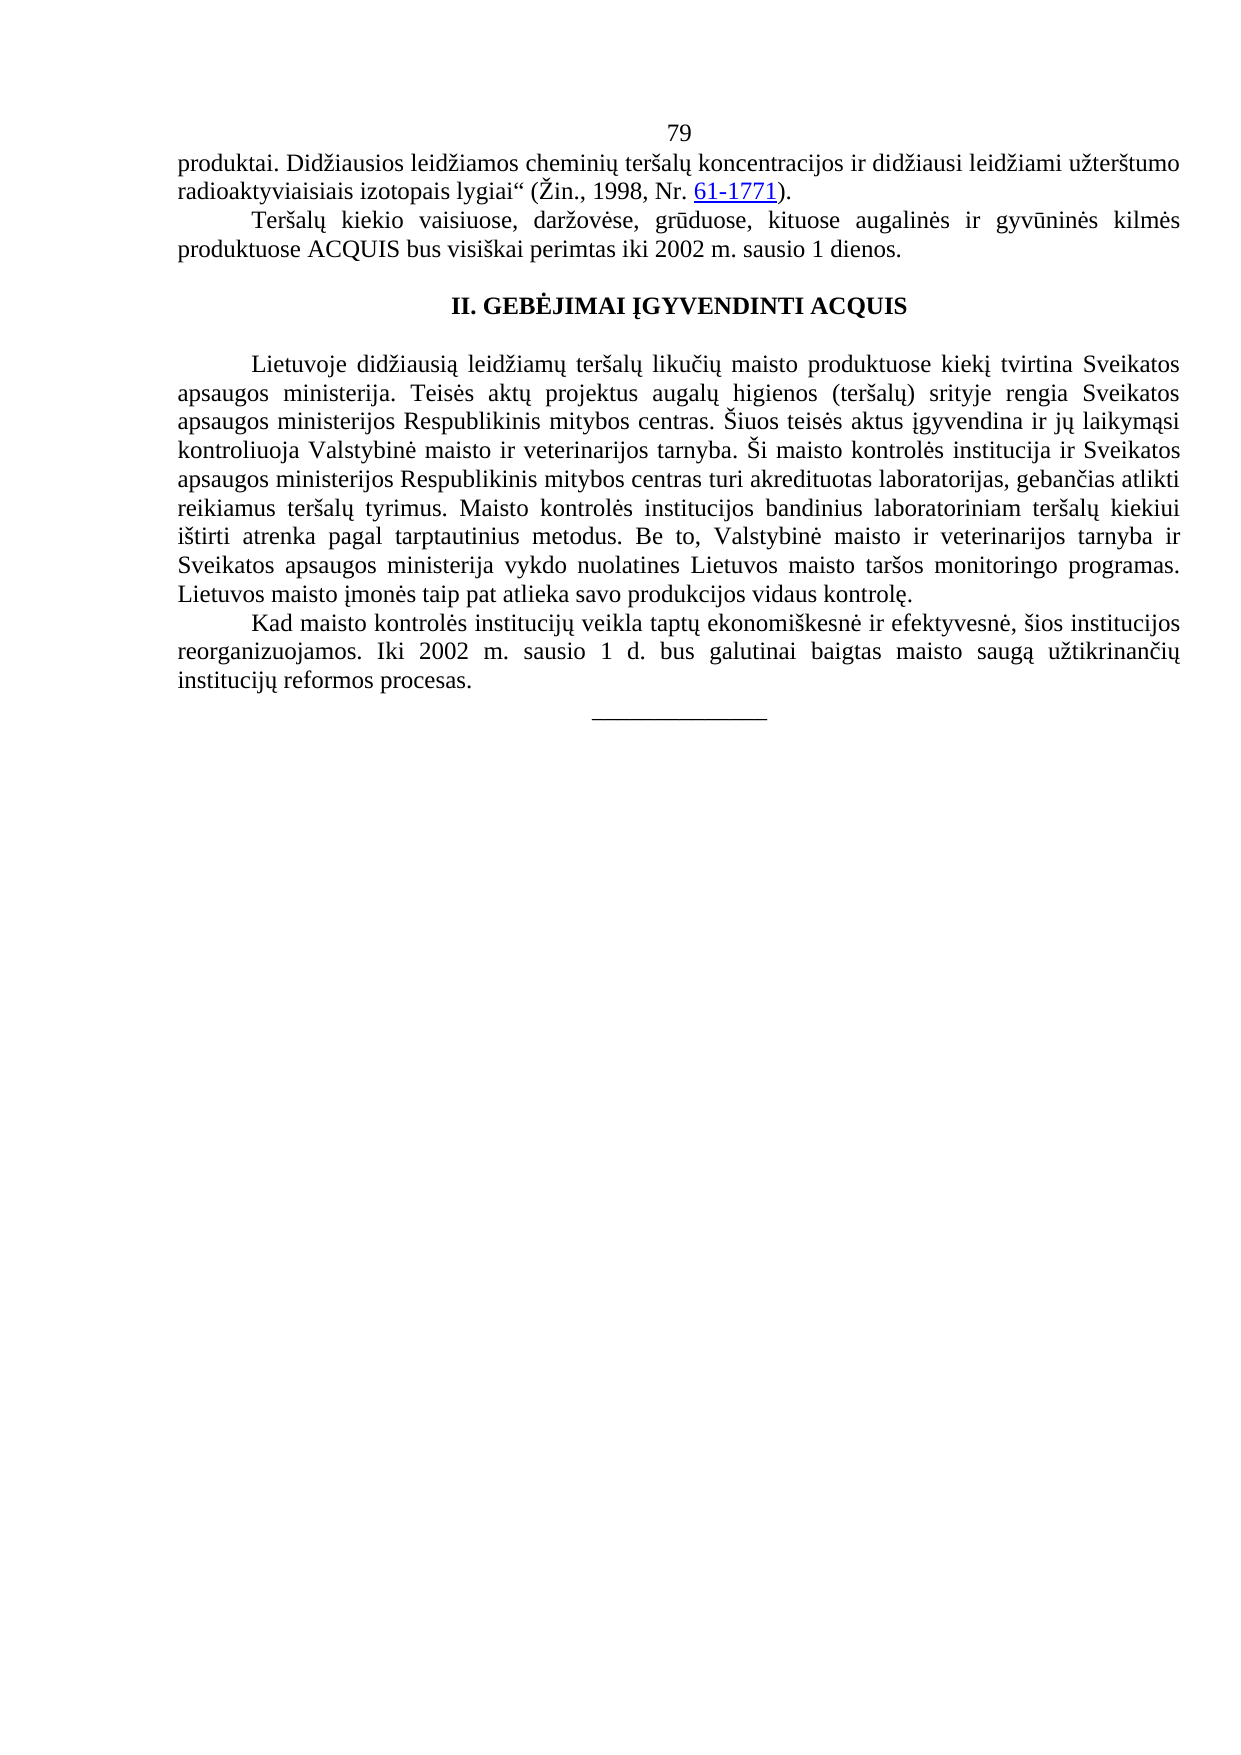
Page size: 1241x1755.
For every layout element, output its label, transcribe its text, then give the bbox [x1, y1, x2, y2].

text Kad maisto kontrolės institucijų veikla taptų ekonomiškesnė ir efektyvesnė, šios institucijos reorganizuojamos. Iki 2002 m. sausio 1 d. bus galutinai baigtas maisto saugą užtikrinančių institucijų reformos procesas. [177, 608, 1181, 694]
text Lietuvoje didžiausią leidžiamų teršalų likučių maisto produktuose kiekį tvirtina Sveikatos apsaugos ministerija. Teisės aktų projektus augalų higienos (teršalų) srityje rengia Sveikatos apsaugos ministerijos Respublikinis mitybos centras. Šiuos teisės aktus įgyvendina ir jų laikymąsi kontroliuoja Valstybinė maisto ir veterinarijos tarnyba. Ši maisto kontrolės institucija ir Sveikatos apsaugos ministerijos Respublikinis mitybos centras turi akredituotas laboratorijas, gebančias atlikti reikiamus teršalų tyrimus. Maisto kontrolės institucijos bandinius laboratoriniam teršalų kiekiui ištirti atrenka pagal tarptautinius metodus. Be to, Valstybinė maisto ir veterinarijos tarnyba ir Sveikatos apsaugos ministerija vykdo nuolatines Lietuvos maisto taršos monitoringo programas. Lietuvos maisto įmonės taip pat atlieka savo produkcijos vidaus kontrolę. [177, 349, 1181, 608]
text ______________ [177, 694, 1181, 723]
text II. GEBĖJIMAI ĮGYVENDINTI ACQUIS [177, 291, 1181, 320]
text Teršalų kiekio vaisiuose, daržovėse, grūduose, kituose augalinės ir gyvūninės kilmės produktuose ACQUIS bus visiškai perimtas iki 2002 m. sausio 1 dienos. [177, 205, 1181, 263]
text produktai. Didžiausios leidžiamos cheminių teršalų koncentracijos ir didžiausi leidžiami užterštumo radioaktyviaisiais izotopais lygiai“ (Žin., 1998, Nr. 61-1771). [177, 148, 1181, 205]
